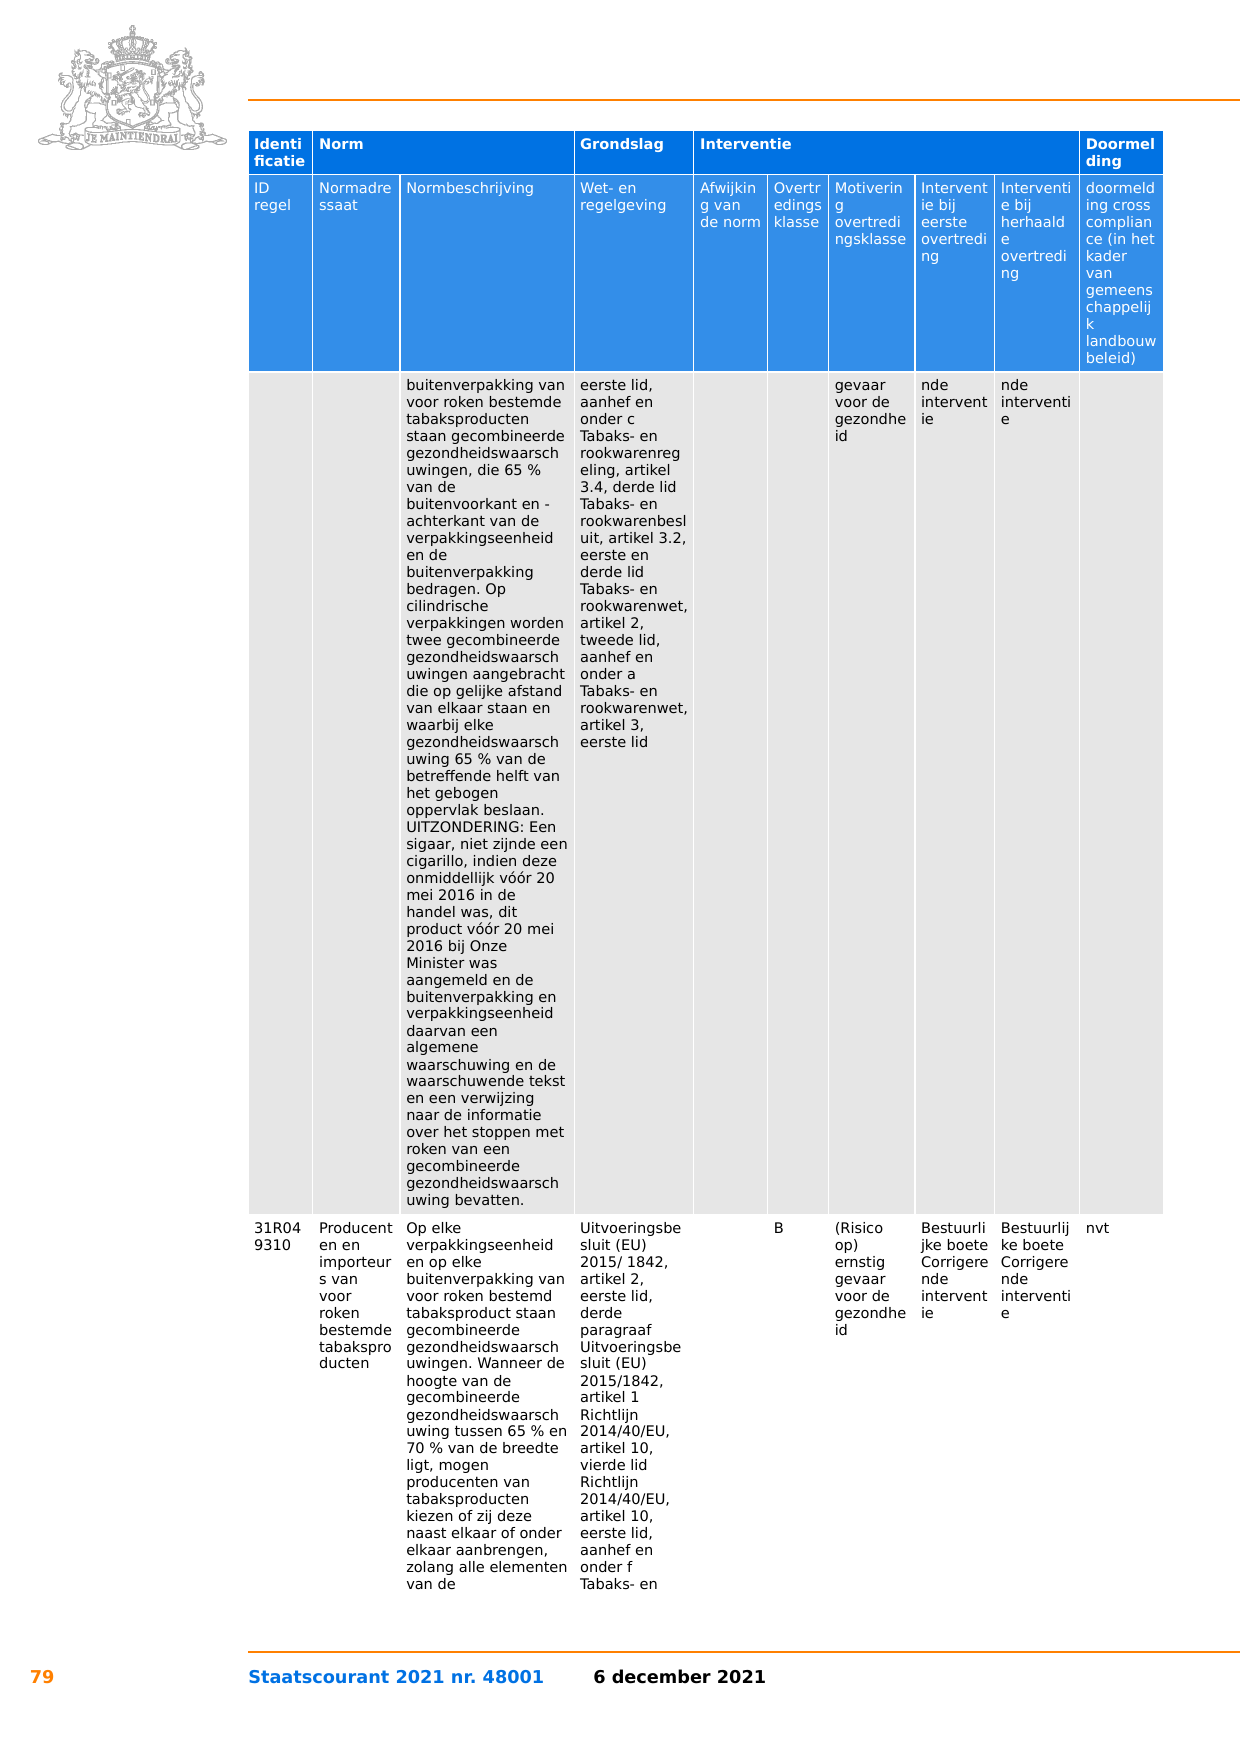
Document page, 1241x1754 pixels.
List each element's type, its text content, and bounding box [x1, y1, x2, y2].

table_cell [249, 373, 312, 1214]
table_cell [313, 373, 399, 1214]
table_cell (Risico op) ernstig gevaar voor de gezondheid [829, 1215, 914, 1598]
table_header Doormelding [1080, 131, 1163, 174]
table_cell [694, 1215, 767, 1598]
table_cell Op elke verpakkingseenheid en op elke buitenverpakking van voor roken bestemd tabaksproduct staan gecombineerde gezondheidswaarschuwingen. Wanneer de hoogte van de gecombineerde gezondheidswaarschuwing tussen 65 % en 70 % van de breedte ligt, mogen producenten van tabaksproducten kiezen of zij deze naast elkaar of onder elkaar aanbrengen, zolang alle elementen van de [401, 1215, 574, 1598]
table_header Grondslag [575, 131, 693, 174]
table_cell Wet- en regelgeving [575, 175, 693, 371]
table_cell Bestuurlijke boete Corrigerende interventie [916, 1215, 994, 1598]
table_cell Interventie bij herhaalde overtreding [995, 175, 1079, 371]
table_cell 31R049310 [249, 1215, 312, 1598]
table_cell [1080, 373, 1163, 1214]
table_cell nvt [1080, 1215, 1163, 1598]
table_cell [694, 373, 767, 1214]
table_cell B [768, 1215, 828, 1598]
table_header Identificatie [249, 131, 312, 174]
table_cell Uitvoeringsbesluit (EU) 2015/ 1842, artikel 2, eerste lid, derde paragraaf Uitvoeringsbesluit (EU) 2015/1842, artikel 1 Richtlijn 2014/40/EU, artikel 10, vierde lid Richtlijn 2014/40/EU, artikel 10, eerste lid, aanhef en onder f Tabaks- en [575, 1215, 693, 1598]
table_cell ID regel [249, 175, 312, 371]
table_cell [768, 373, 828, 1214]
picture [38, 25, 227, 150]
table_header Interventie [694, 131, 1079, 174]
table_cell buitenverpakking van voor roken bestemde tabaksproducten staan gecombineerde gezondheidswaarschuwingen, die 65 % van de buitenvoorkant en -achterkant van de verpakkingseenheid en de buitenverpakking bedragen. Op cilindrische verpakkingen worden twee gecombineerde gezondheidswaarschuwingen aangebracht die op gelijke afstand van elkaar staan en waarbij elke gezondheidswaarschuwing 65 % van de betreffende helft van het gebogen oppervlak beslaan. UITZONDERING: Een sigaar, niet zijnde een cigarillo, indien deze onmiddellijk vóór 20 mei 2016 in de handel was, dit product vóór 20 mei 2016 bij Onze Minister was aangemeld en de buitenverpakking en verpakkingseenheid daarvan een algemene waarschuwing en de waarschuwende tekst en een verwijzing naar de informatie over het stoppen met roken van een gecombineerde gezondheidswaarschuwing bevatten. [401, 373, 574, 1214]
table_cell nde interventie [995, 373, 1079, 1214]
table_cell Interventie bij eerste overtreding [916, 175, 994, 371]
table_cell nde interventie [916, 373, 994, 1214]
table_cell Afwijking van de norm [694, 175, 767, 371]
table_cell Normadressaat [313, 175, 399, 371]
table_cell Motivering overtredingsklasse [829, 175, 914, 371]
table_cell Bestuurlijke boete Corrigerende interventie [995, 1215, 1079, 1598]
table_header Norm [313, 131, 574, 174]
table_cell doormelding cross compliance (in het kader van gemeenschappelijk landbouwbeleid) [1080, 175, 1163, 371]
table_cell eerste lid, aanhef en onder c Tabaks- en rookwarenregeling, artikel 3.4, derde lid Tabaks- en rookwarenbesluit, artikel 3.2, eerste en derde lid Tabaks- en rookwarenwet, artikel 2, tweede lid, aanhef en onder a Tabaks- en rookwarenwet, artikel 3, eerste lid [575, 373, 693, 1214]
table_cell Overtredingsklasse [768, 175, 828, 371]
table_cell Producenten en importeurs van voor roken bestemde tabaksproducten [313, 1215, 399, 1598]
table_cell gevaar voor de gezondheid [829, 373, 914, 1214]
table_cell Normbeschrijving [401, 175, 574, 371]
